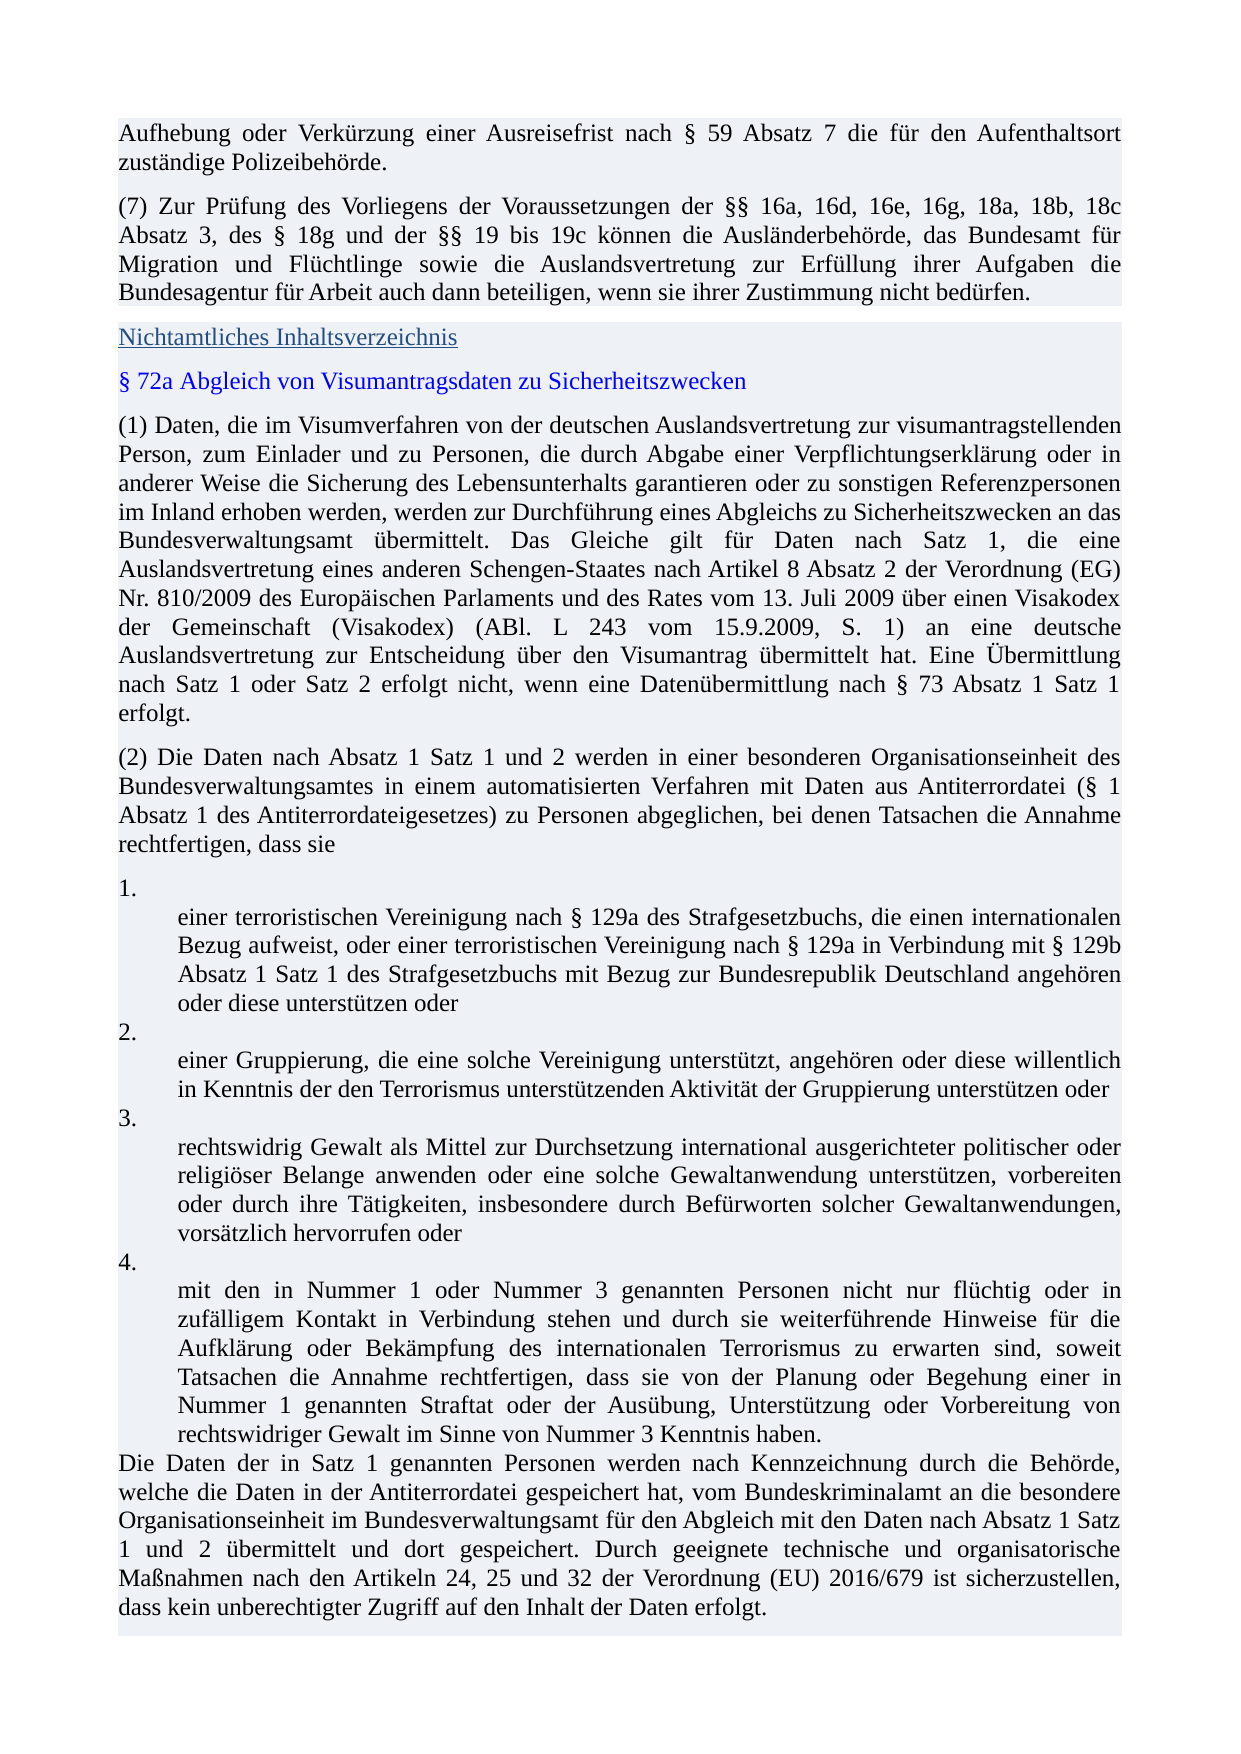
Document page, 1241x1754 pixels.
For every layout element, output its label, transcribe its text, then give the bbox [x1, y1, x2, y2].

list mit den in Nummer 1 oder Nummer 3 genannten Personen nicht nur flüchtig oder in zufälligem Kontakt in Verbindung stehen und durch sie weiterführende Hinweise für die Aufklärung oder Bekämpfung des internationalen Terrorismus zu erwarten sind, soweit Tatsachen die Annahme rechtfertigen, dass sie von der Planung oder Begehung einer in Nummer 1 genannten Straftat oder der Ausübung, Unterstützung oder Vorbereitung von rechtswidriger Gewalt im Sinne von Nummer 3 Kenntnis haben. [177, 1276, 1122, 1448]
text Die Daten der in Satz 1 genannten Personen werden nach Kennzeichnung durch die Behörde, welche die Daten in der Antiterrordatei gespeichert hat, vom Bundeskriminalamt an die besondere Organisationseinheit im Bundesverwaltungsamt für den Abgleich mit den Daten nach Absatz 1 Satz 1 und 2 übermittelt und dort gespeichert. Durch geeignete technische und organisatorische Maßnahmen nach den Artikeln 24, 25 und 32 der Verordnung (EU) 2016/679 ist sicherzustellen, dass kein unberechtigter Zugriff auf den Inhalt der Daten erfolgt. [118, 1448, 1122, 1621]
subtitle 4. [118, 1247, 1122, 1276]
subtitle 3. [118, 1103, 1122, 1132]
text (2) Die Daten nach Absatz 1 Satz 1 und 2 werden in einer besonderen Organisationseinheit des Bundesverwaltungsamtes in einem automatisierten Verfahren mit Daten aus Antiterrordatei (§ 1 Absatz 1 des Antiterrordateigesetzes) zu Personen abgeglichen, bei denen Tatsachen die Annahme rechtfertigen, dass sie [118, 742, 1122, 857]
list rechtswidrig Gewalt als Mittel zur Durchsetzung international ausgerichteter politischer oder religiöser Belange anwenden oder eine solche Gewaltanwendung unterstützen, vorbereiten oder durch ihre Tätigkeiten, insbesondere durch Befürworten solcher Gewaltanwendungen, vorsätzlich hervorrufen oder [177, 1132, 1122, 1247]
text (1) Daten, die im Visumverfahren von der deutschen Auslandsvertretung zur visumantragstellenden Person, zum Einlader und zu Personen, die durch Abgabe einer Verpflichtungserklärung oder in anderer Weise die Sicherung des Lebensunterhalts garantieren oder zu sonstigen Referenzpersonen im Inland erhoben werden, werden zur Durchführung eines Abgleichs zu Sicherheitszwecken an das Bundesverwaltungsamt übermittelt. Das Gleiche gilt für Daten nach Satz 1, die eine Auslandsvertretung eines anderen Schengen-Staates nach Artikel 8 Absatz 2 der Verordnung (EG) Nr. 810/2009 des Europäischen Parlaments und des Rates vom 13. Juli 2009 über einen Visakodex der Gemeinschaft (Visakodex) (ABl. L 243 vom 15.9.2009, S. 1) an eine deutsche Auslandsvertretung zur Entscheidung über den Visumantrag übermittelt hat. Eine Übermittlung nach Satz 1 oder Satz 2 erfolgt nicht, wenn eine Datenübermittlung nach § 73 Absatz 1 Satz 1 erfolgt. [118, 411, 1122, 727]
text Aufhebung oder Verkürzung einer Ausreisefrist nach § 59 Absatz 7 die für den Aufenthaltsort zuständige Polizeibehörde. [118, 118, 1122, 176]
subtitle 2. [118, 1017, 1122, 1046]
subtitle § 72a Abgleich von Visumantragsdaten zu Sicherheitszwecken [118, 366, 1122, 395]
list einer Gruppierung, die eine solche Vereinigung unterstützt, angehören oder diese willentlich in Kenntnis der den Terrorismus unterstützenden Aktivität der Gruppierung unterstützen oder [177, 1046, 1122, 1103]
list einer terroristischen Vereinigung nach § 129a des Strafgesetzbuchs, die einen internationalen Bezug aufweist, oder einer terroristischen Vereinigung nach § 129a in Verbindung mit § 129b Absatz 1 Satz 1 des Strafgesetzbuchs mit Bezug zur Bundesrepublik Deutschland angehören oder diese unterstützen oder [177, 902, 1122, 1017]
text Nichtamtliches Inhaltsverzeichnis [118, 322, 1122, 351]
text (7) Zur Prüfung des Vorliegens der Voraussetzungen der §§ 16a, 16d, 16e, 16g, 18a, 18b, 18c Absatz 3, des § 18g und der §§ 19 bis 19c können die Ausländerbehörde, das Bundesamt für Migration und Flüchtlinge sowie die Auslandsvertretung zur Erfüllung ihrer Aufgaben die Bundesagentur für Arbeit auch dann beteiligen, wenn sie ihrer Zustimmung nicht bedürfen. [118, 191, 1122, 306]
subtitle 1. [118, 873, 1122, 902]
